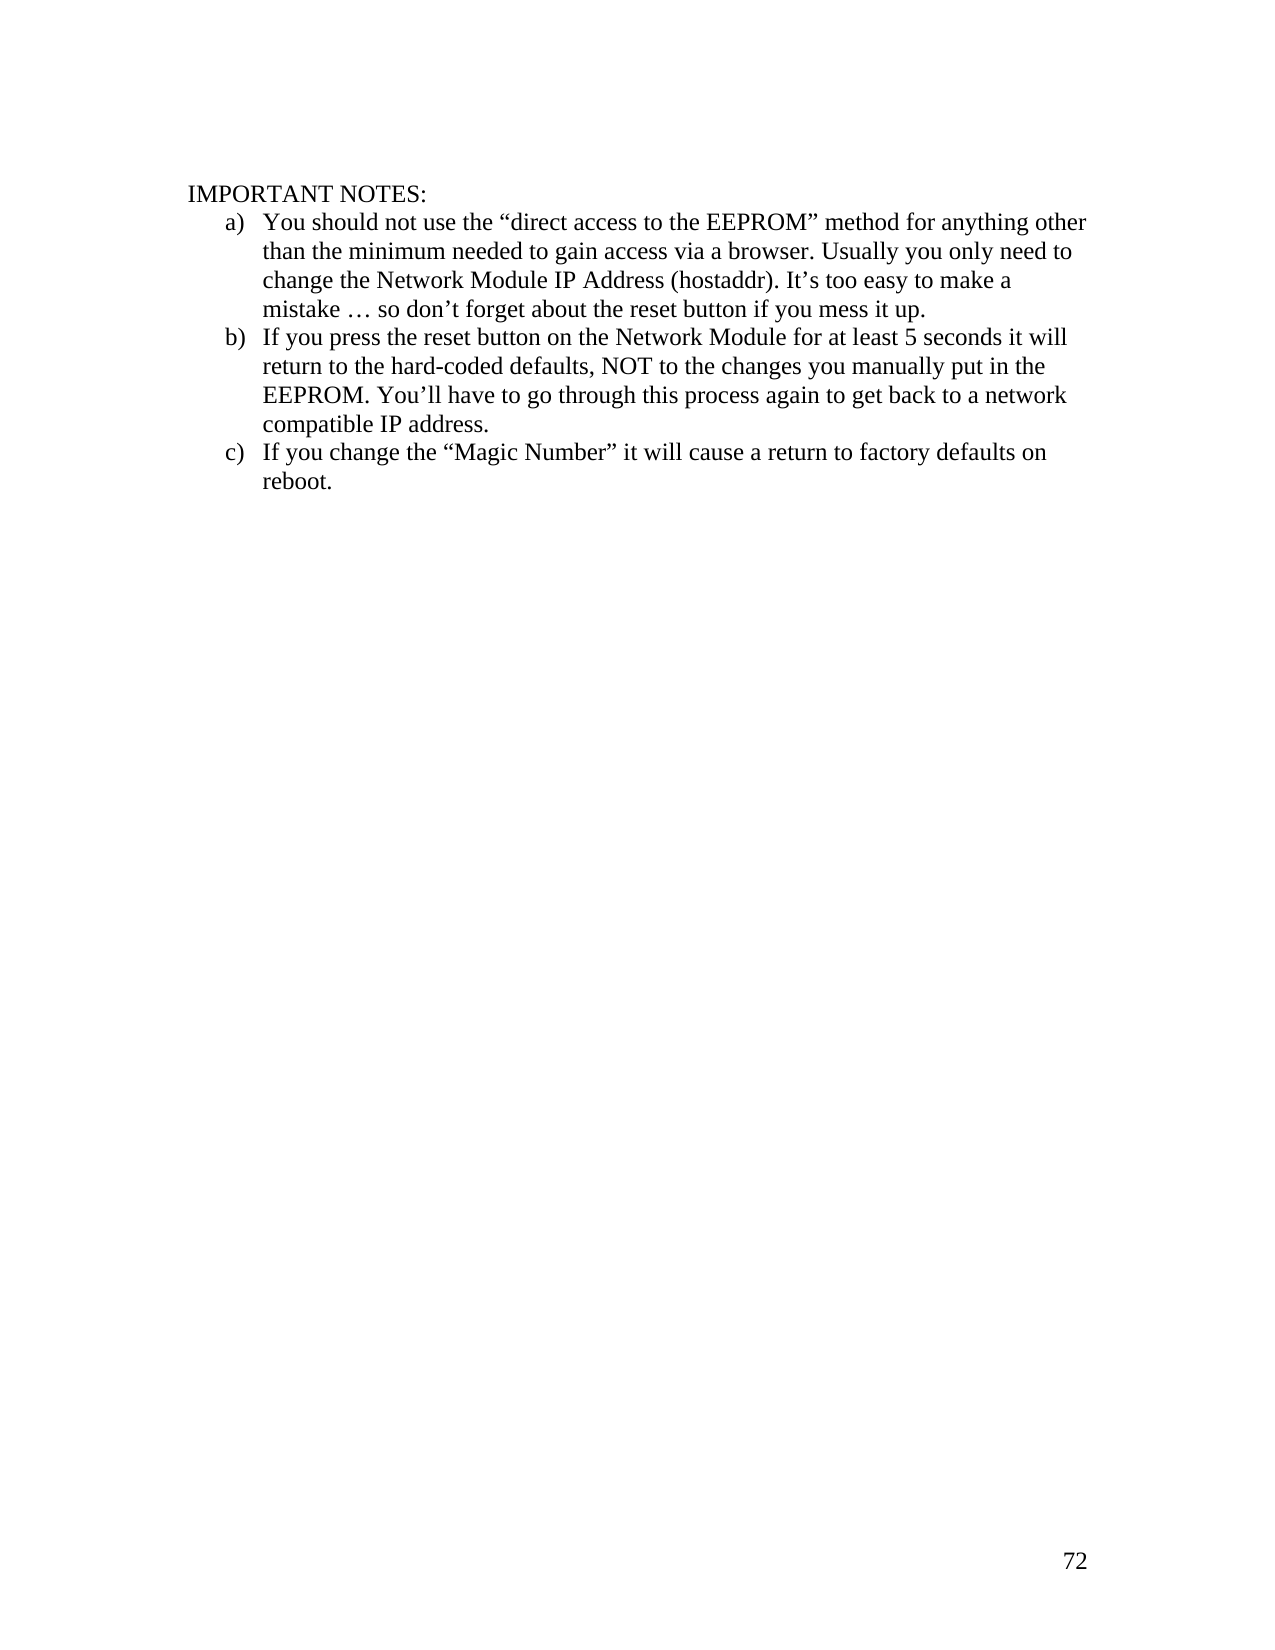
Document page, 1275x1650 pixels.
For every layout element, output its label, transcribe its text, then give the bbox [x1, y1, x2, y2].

list If you change the “Magic Number” it will cause a return to factory defaults on reboot. [225, 437, 1087, 495]
list You should not use the “direct access to the EEPROM” method for anything other than the minimum needed to gain access via a browser. Usually you only need to change the Network Module IP Address (hostaddr). It’s too easy to make a mistake … so don’t forget about the reset button if you mess it up. [225, 207, 1087, 322]
list If you press the reset button on the Network Module for at least 5 seconds it will return to the hard-coded defaults, NOT to the changes you manually put in the EEPROM. You’ll have to go through this process again to get back to a network compatible IP address. [225, 322, 1087, 437]
text IMPORTANT NOTES: [187, 179, 1087, 207]
